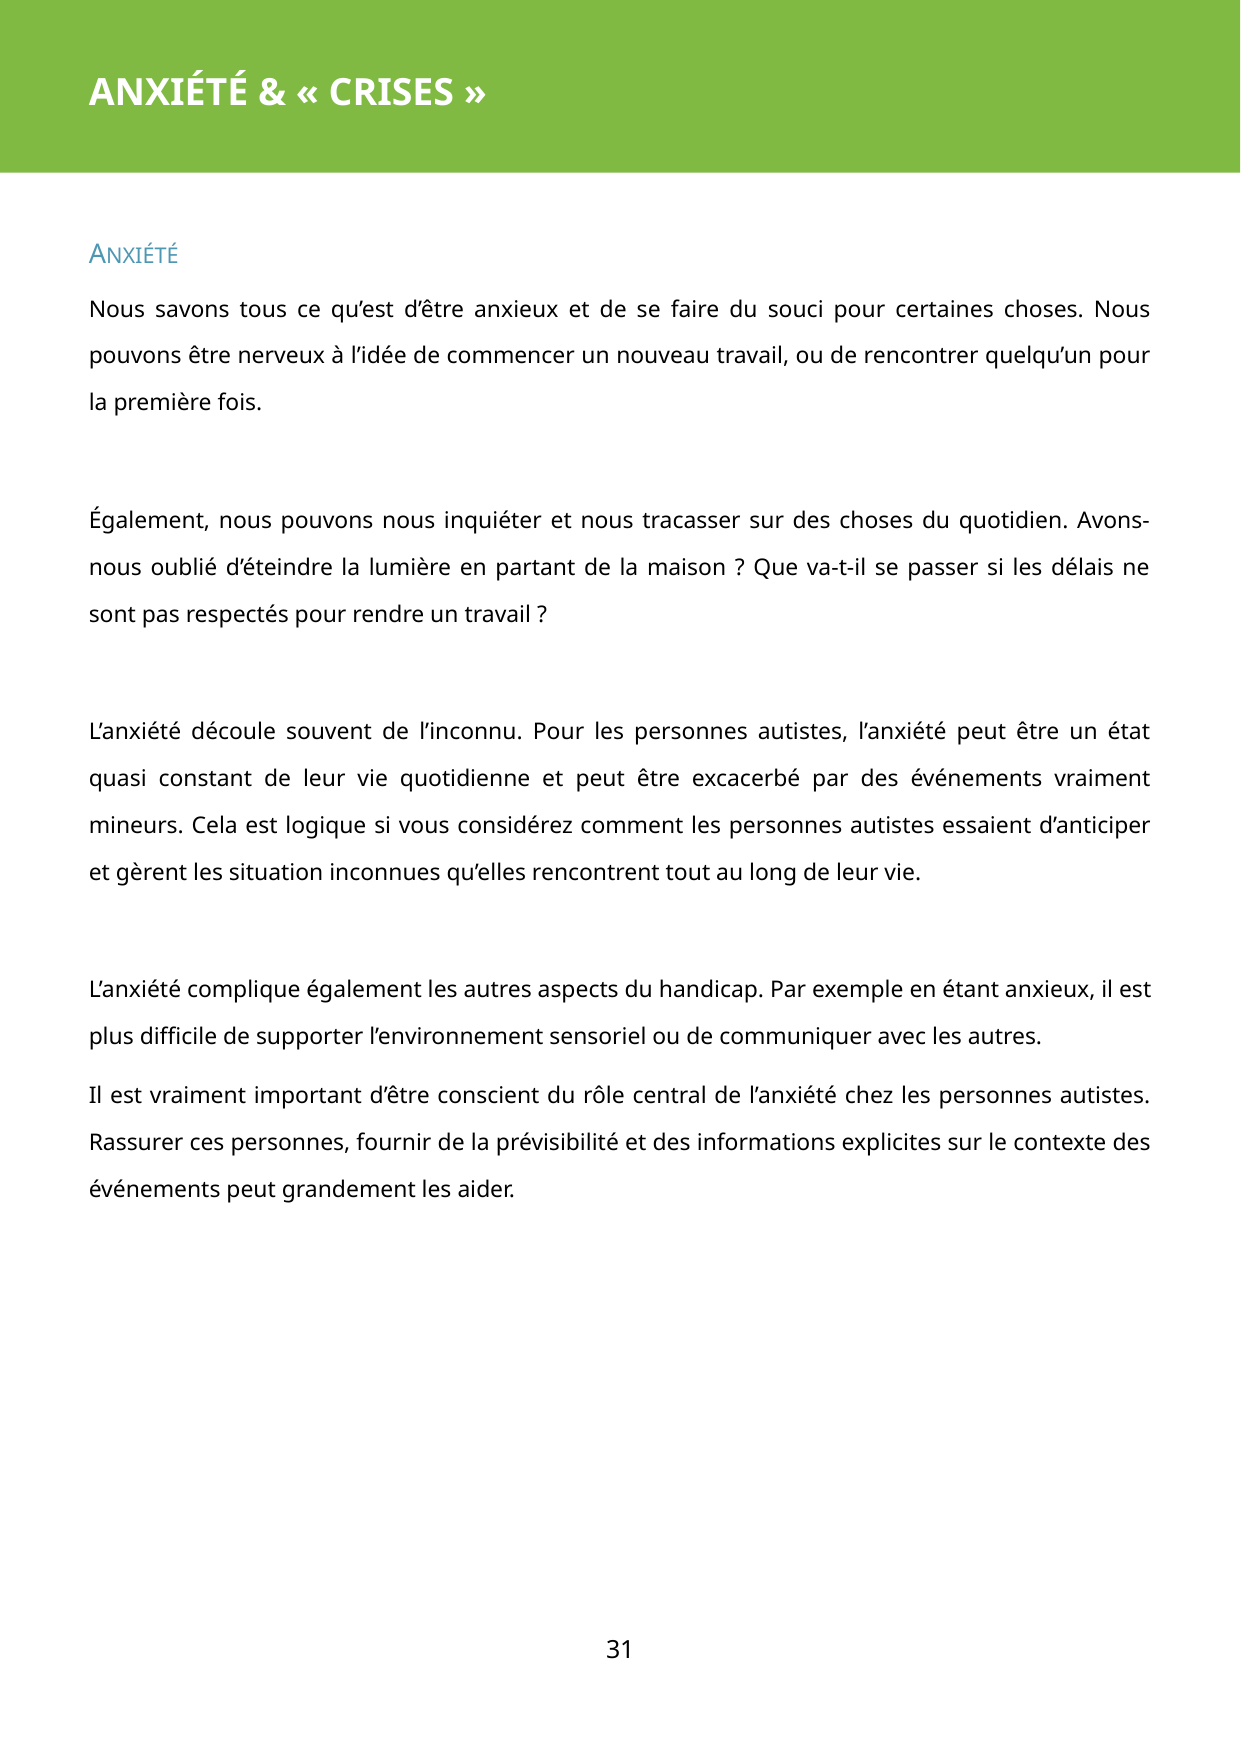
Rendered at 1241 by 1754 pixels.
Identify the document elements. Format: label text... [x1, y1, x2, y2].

subtitle Anxiété [88, 235, 1152, 272]
text Il est vraiment important d’être conscient du rôle central de l’anxiété chez les personnes autistes. Rassurer ces personnes, fournir de la prévisibilité et des informations explicites sur le contexte des événements peut grandement les aider. [88, 1079, 1152, 1204]
text Nous savons tous ce qu’est d’être anxieux et de se faire du souci pour certaines choses. Nous pouvons être nerveux à l’idée de commencer un nouveau travail, ou de rencontrer quelqu’un pour la première fois. [88, 293, 1152, 418]
text Également, nous pouvons nous inquiéter et nous tracasser sur des choses du quotidien. Avons-nous oublié d’éteindre la lumière en partant de la maison ? Que va-t-il se passer si les délais ne sont pas respectés pour rendre un travail ? [88, 504, 1152, 629]
text L’anxiété découle souvent de l’inconnu. Pour les personnes autistes, l’anxiété peut être un état quasi constant de leur vie quotidienne et peut être excacerbé par des événements vraiment mineurs. Cela est logique si vous considérez comment les personnes autistes essaient d’anticiper et gèrent les situation inconnues qu’elles rencontrent tout au long de leur vie. [88, 715, 1152, 887]
text L’anxiété complique également les autres aspects du handicap. Par exemple en étant anxieux, il est plus difficile de supporter l’environnement sensoriel ou de communiquer avec les autres. [88, 973, 1152, 1051]
